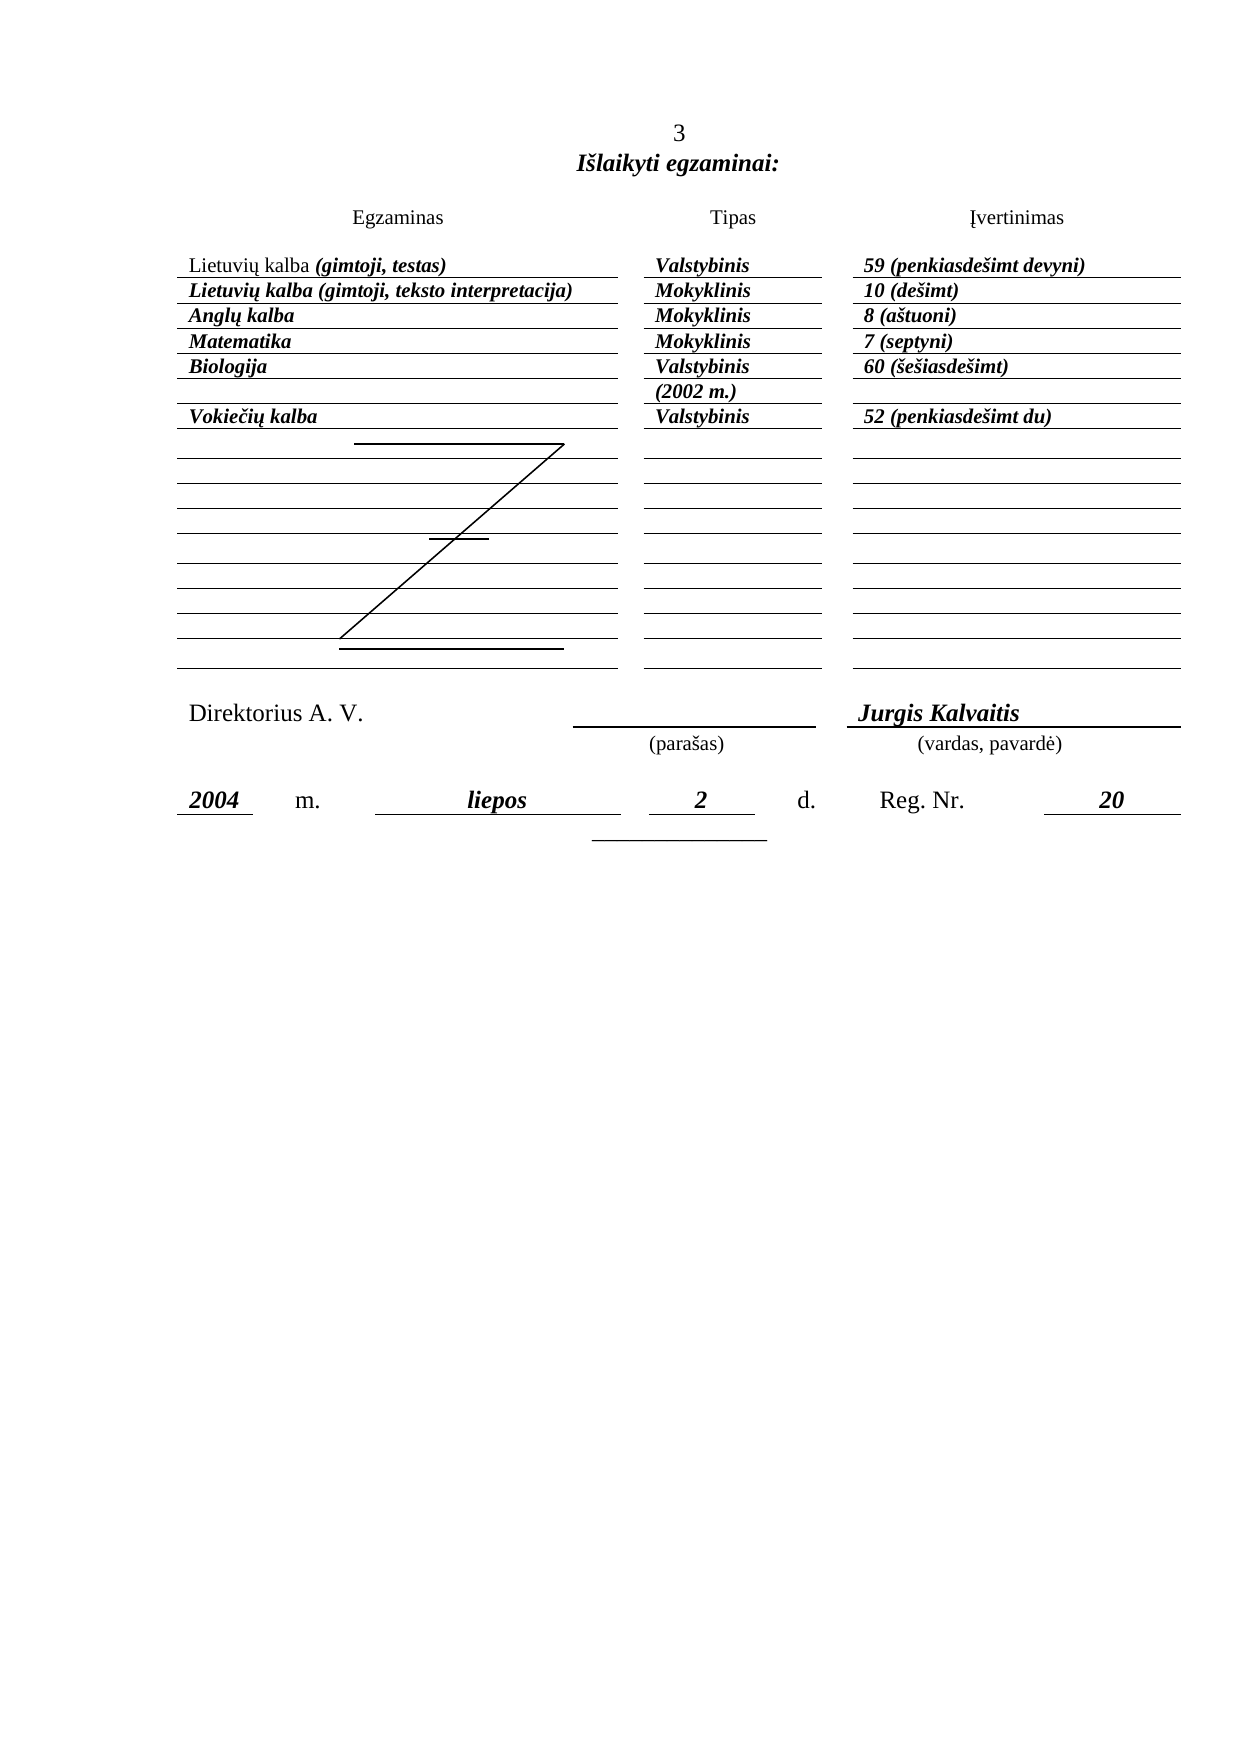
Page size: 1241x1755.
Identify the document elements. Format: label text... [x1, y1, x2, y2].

table_cell [177, 614, 365, 638]
table_cell [644, 429, 822, 458]
table_header [836, 785, 862, 814]
table_header Įvertinimas [853, 205, 1181, 253]
table_cell Matematika [177, 329, 618, 353]
table_cell [853, 379, 1181, 403]
table_cell Lietuvių kalba (gimtoji, testas) [177, 253, 618, 277]
table_cell [644, 639, 822, 668]
table_cell 7 (septyni) [853, 329, 1181, 353]
table_header m. [284, 785, 344, 814]
table_cell [853, 639, 1181, 668]
text Išlaikyti egzaminai: [177, 148, 1181, 176]
table_cell [853, 484, 1181, 508]
table_header Egzaminas [177, 205, 618, 253]
table_cell [618, 508, 643, 533]
table_cell [177, 509, 487, 533]
table_cell [822, 588, 852, 613]
table_cell [177, 459, 544, 483]
table_header liepos [375, 785, 621, 814]
table_header [816, 698, 847, 726]
table_cell [644, 509, 822, 533]
table_cell [822, 563, 852, 588]
table_cell [822, 303, 852, 327]
table_cell Valstybinis [644, 404, 822, 428]
table_cell [618, 353, 643, 378]
table_header [344, 785, 375, 814]
table_cell [822, 428, 852, 458]
table_cell [822, 328, 852, 353]
table_header [755, 785, 786, 814]
table_cell Lietuvių kalba (gimtoji, teksto interpretacija) [177, 278, 618, 302]
table_cell [618, 253, 643, 277]
table_header Jurgis Kalvaitis [847, 698, 1181, 726]
table_header [822, 205, 852, 253]
table_cell Valstybinis [644, 253, 822, 277]
table_cell [822, 613, 852, 638]
table_cell [644, 589, 822, 613]
table_cell 10 (dešimt) [853, 278, 1181, 302]
table_header Tipas [644, 205, 822, 253]
table_header [253, 785, 283, 814]
table_cell [618, 277, 643, 302]
table_cell [618, 458, 643, 483]
table_header Direktorius A. V. [177, 698, 497, 726]
table_header 2 [649, 785, 755, 814]
table_cell [401, 564, 618, 588]
table_cell Anglų kalba [177, 304, 618, 327]
table_cell [618, 428, 643, 458]
table_cell [618, 378, 643, 403]
table_header [621, 785, 649, 814]
table_cell [853, 429, 1181, 458]
table_cell 59 (penkiasdešimt devyni) [853, 253, 1181, 277]
table_cell Mokyklinis [644, 278, 822, 302]
table_header 2004 [177, 785, 253, 814]
table_cell [644, 614, 822, 638]
table_cell [618, 563, 643, 588]
table_cell [177, 589, 394, 613]
table_cell [822, 277, 852, 302]
table_cell [644, 564, 822, 588]
table_header [573, 698, 816, 726]
table_cell [522, 459, 618, 483]
table_cell [822, 253, 852, 277]
table_cell [822, 353, 852, 378]
table_cell [177, 379, 618, 403]
table_cell [853, 534, 1181, 563]
table_cell 60 (šešiasdešimt) [853, 354, 1181, 378]
table_cell [618, 638, 643, 668]
table_cell [177, 639, 618, 668]
table_cell Mokyklinis [644, 329, 822, 353]
table_cell [177, 564, 423, 588]
table_cell [343, 614, 618, 638]
table_cell (2002 m.) [644, 379, 822, 403]
table_cell [644, 534, 822, 563]
table_cell [644, 484, 822, 508]
table_header [497, 698, 573, 726]
table_cell [618, 483, 643, 508]
table_cell [853, 614, 1181, 638]
table_cell Vokiečių kalba [177, 404, 618, 428]
table_cell [618, 588, 643, 613]
table_cell [822, 378, 852, 403]
table_cell [822, 508, 852, 533]
table_cell Mokyklinis [644, 304, 822, 327]
table_cell Valstybinis [644, 354, 822, 378]
table_header [618, 205, 643, 253]
table_cell [822, 458, 852, 483]
table_header Reg. Nr. [862, 785, 1044, 814]
table_cell [618, 613, 643, 638]
table_cell [618, 403, 643, 428]
table_cell [822, 483, 852, 508]
table_cell [618, 303, 643, 327]
table_cell [853, 459, 1181, 483]
table_cell [822, 403, 852, 428]
table_cell [822, 533, 852, 563]
text ______________ [177, 815, 1181, 843]
table_cell [618, 328, 643, 353]
table_cell [853, 509, 1181, 533]
table_cell [853, 589, 1181, 613]
table_cell 8 (aštuoni) [853, 304, 1181, 327]
table_cell [644, 459, 822, 483]
table_cell [465, 509, 618, 533]
table_cell [177, 534, 458, 563]
table_cell [493, 484, 618, 508]
table_cell [177, 484, 515, 508]
text (parašas) (vardas, pavardė) [177, 727, 1181, 756]
table_cell [372, 589, 618, 613]
table_header d. [786, 785, 836, 814]
table_cell Biologija [177, 354, 618, 378]
table_cell [177, 429, 618, 458]
table_cell [822, 638, 852, 668]
table_cell [430, 534, 618, 563]
table_header 20 [1044, 785, 1181, 814]
table_cell [853, 564, 1181, 588]
table_cell 52 (penkiasdešimt du) [853, 404, 1181, 428]
table_cell [618, 533, 643, 563]
